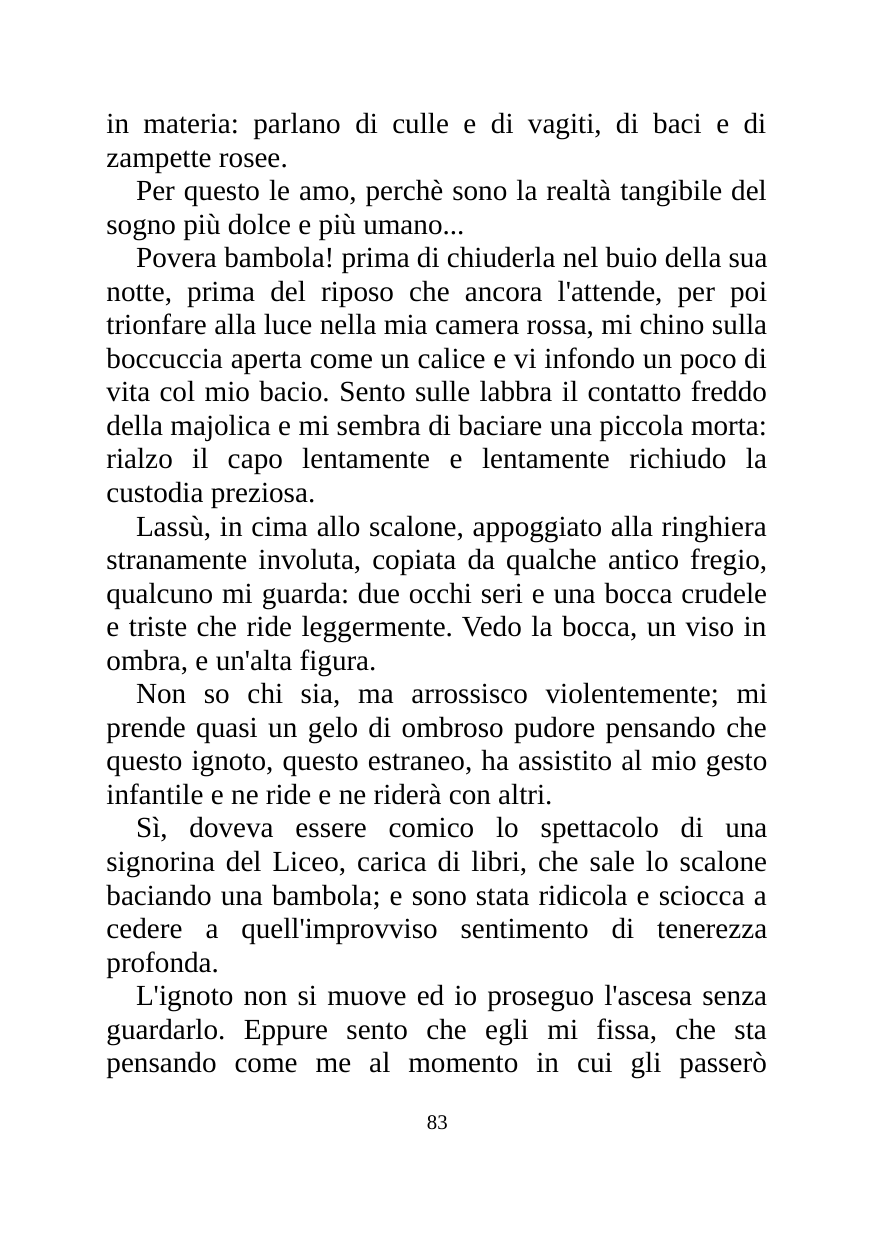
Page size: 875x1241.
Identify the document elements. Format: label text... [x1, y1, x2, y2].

text L'ignoto non si muove ed io proseguo l'ascesa senza guardarlo. Eppure sento che egli mi fissa, che sta pensando come me al momento in cui gli passerò [106, 978, 768, 1079]
text Per questo le amo, perchè sono la realtà tangibile del sogno più dolce e più umano... [106, 173, 768, 240]
text in materia: parlano di culle e di vagiti, di baci e di zampette rosee. [106, 106, 768, 173]
text Sì, doveva essere comico lo spettacolo di una signorina del Liceo, carica di libri, che sale lo scalone baciando una bambola; e sono stata ridicola e sciocca a cedere a quell'improvviso sentimento di tenerezza profonda. [106, 811, 768, 978]
text Povera bambola! prima di chiuderla nel buio della sua notte, prima del riposo che ancora l'attende, per poi trionfare alla luce nella mia camera rossa, mi chino sulla boccuccia aperta come un calice e vi infondo un poco di vita col mio bacio. Sento sulle labbra il contatto freddo della majolica e mi sembra di baciare una piccola morta: rialzo il capo lentamente e lentamente richiudo la custodia preziosa. [106, 240, 768, 509]
text Non so chi sia, ma arrossisco violentemente; mi prende quasi un gelo di ombroso pudore pensando che questo ignoto, questo estraneo, ha assistito al mio gesto infantile e ne ride e ne riderà con altri. [106, 676, 768, 811]
text Lassù, in cima allo scalone, appoggiato alla ringhiera stranamente involuta, copiata da qualche antico fregio, qualcuno mi guarda: due occhi seri e una bocca crudele e triste che ride leggermente. Vedo la bocca, un viso in ombra, e un'alta figura. [106, 509, 768, 676]
